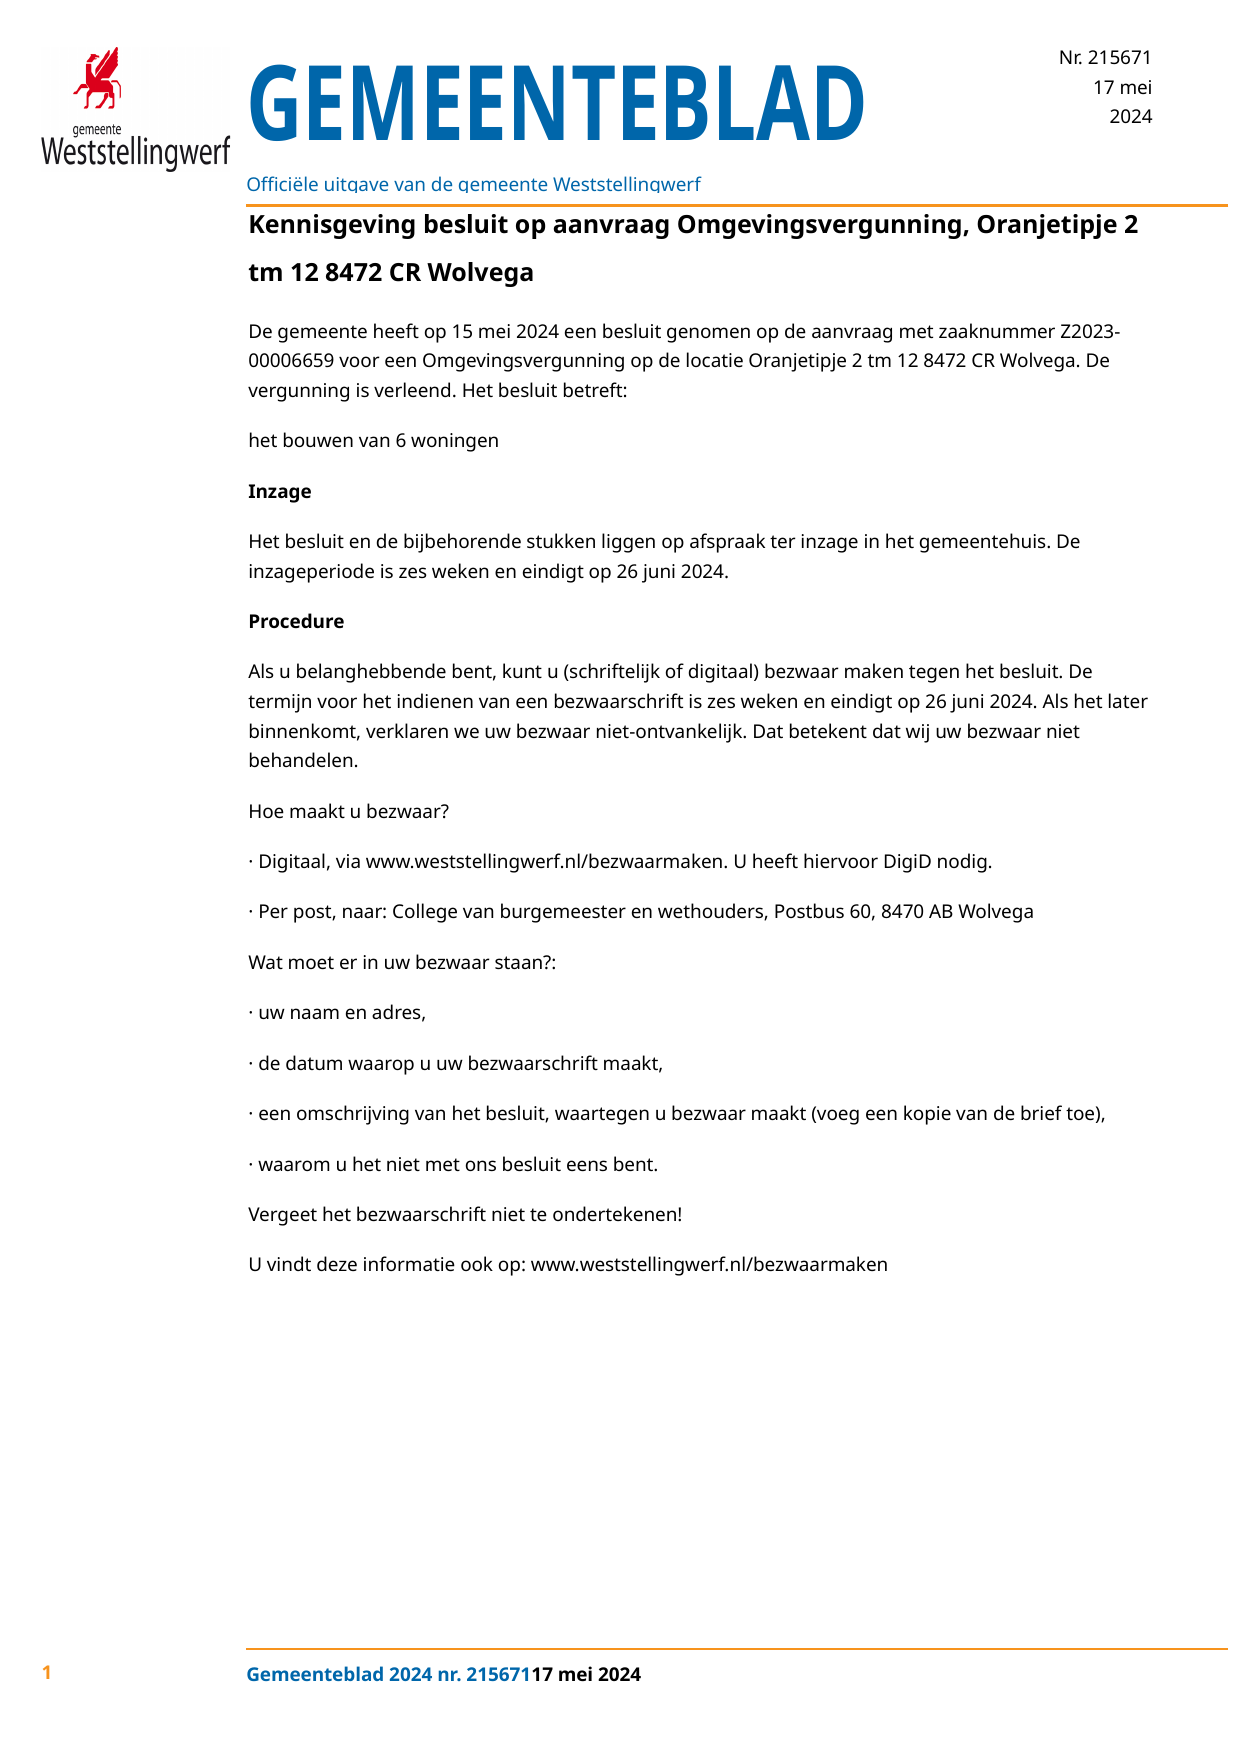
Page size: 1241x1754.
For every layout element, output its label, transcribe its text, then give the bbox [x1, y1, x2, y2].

text Kennisgeving besluit op aanvraag Omgevingsvergunning, Oranjetipje 2 tm 12 8472 CR Wolvega [248, 207, 1152, 288]
picture [41, 47, 231, 172]
text Hoe maakt u bezwaar? [248, 798, 1152, 824]
text · uw naam en adres, [248, 999, 1152, 1025]
text De gemeente heeft op 15 mei 2024 een besluit genomen op de aanvraag met zaaknummer Z2023-00006659 voor een Omgevingsvergunning op de locatie Oranjetipje 2 tm 12 8472 CR Wolvega. De vergunning is verleend. Het besluit betreft: [248, 318, 1152, 403]
text Inzage [248, 478, 1152, 504]
text Procedure [248, 608, 1152, 634]
text Het besluit en de bijbehorende stukken liggen op afspraak ter inzage in het gemeentehuis. De inzageperiode is zes weken en eindigt op 26 juni 2024. [248, 528, 1152, 584]
text · Digitaal, via www.weststellingwerf.nl/bezwaarmaken. U heeft hiervoor DigiD nodig. [248, 848, 1152, 874]
text · de datum waarop u uw bezwaarschrift maakt, [248, 1050, 1152, 1076]
text U vindt deze informatie ook op: www.weststellingwerf.nl/bezwaarmaken [248, 1252, 1152, 1277]
text het bouwen van 6 woningen [248, 427, 1152, 453]
text Als u belanghebbende bent, kunt u (schriftelijk of digitaal) bezwaar maken tegen het besluit. De termijn voor het indienen van een bezwaarschrift is zes weken en eindigt op 26 juni 2024. Als het later binnenkomt, verklaren we uw bezwaar niet-ontvankelijk. Dat betekent dat wij uw bezwaar niet behandelen. [248, 659, 1152, 773]
text · een omschrijving van het besluit, waartegen u bezwaar maakt (voeg een kopie van de brief toe), [248, 1100, 1152, 1126]
text · Per post, naar: College van burgemeester en wethouders, Postbus 60, 8470 AB Wolvega [248, 899, 1152, 924]
text · waarom u het niet met ons besluit eens bent. [248, 1151, 1152, 1177]
text Wat moet er in uw bezwaar staan?: [248, 949, 1152, 975]
text Vergeet het bezwaarschrift niet te ondertekenen! [248, 1201, 1152, 1227]
